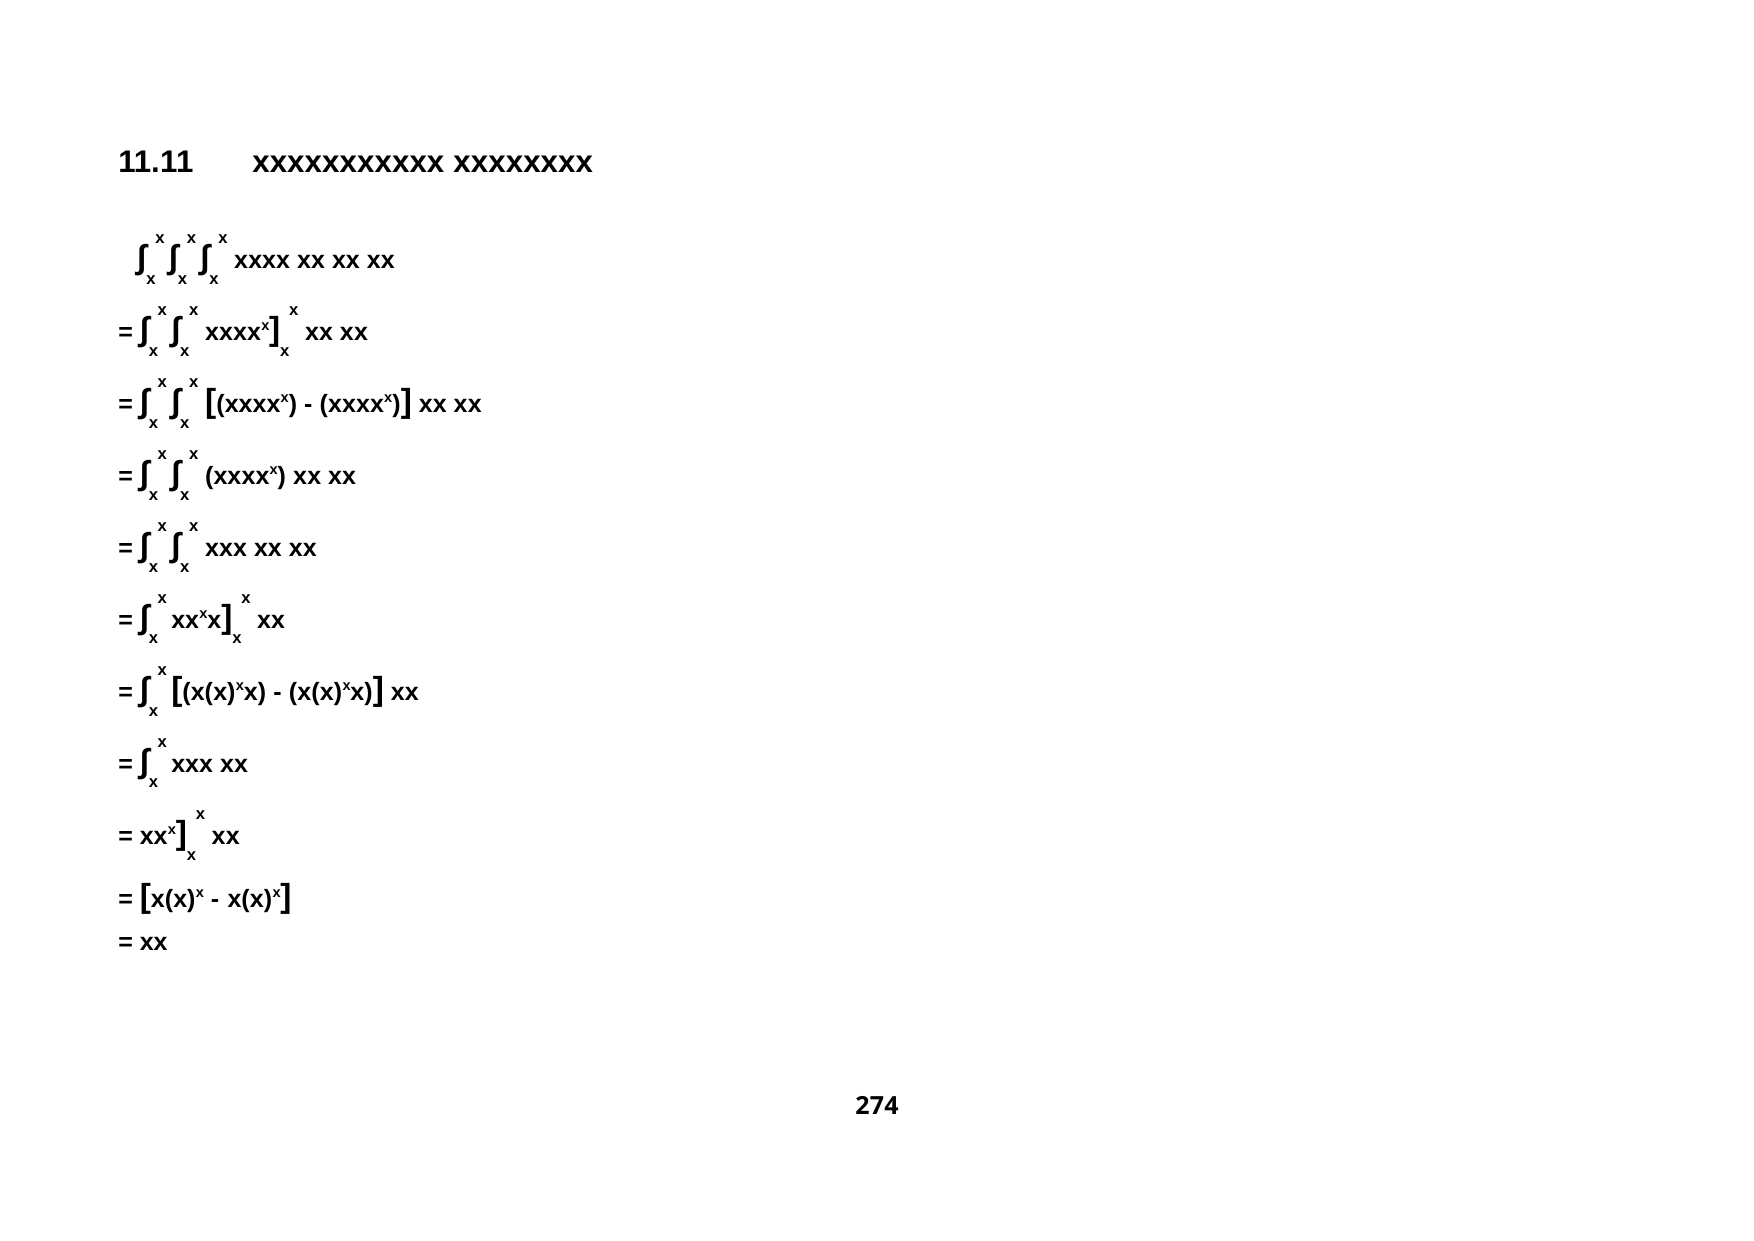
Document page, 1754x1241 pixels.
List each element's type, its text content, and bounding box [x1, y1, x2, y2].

text = ∫xx ∫xx (xxxxx) xx xx [118, 444, 1636, 504]
text = ∫xx xxxx]xx xx [118, 588, 1636, 648]
text ∫xx ∫xx ∫xx xxxx xx xx xx [118, 228, 1636, 288]
subtitle xxxxxxxxxxx xxxxxxxx [118, 143, 1636, 179]
text = ∫xx ∫xx xxx xx xx [118, 516, 1636, 576]
text = ∫xx ∫xx xxxxx]xx xx xx [118, 300, 1636, 360]
text = ∫xx xxx xx [118, 732, 1636, 792]
text = ∫xx [(x(x)xx) - (x(x)xx)] xx [118, 660, 1636, 719]
text = ∫xx ∫xx [(xxxxx) - (xxxxx)] xx xx [118, 372, 1636, 432]
text = xxx]xx xx [118, 804, 1636, 863]
text = xx [118, 927, 1636, 956]
text = [x(x)x - x(x)x] [118, 876, 1636, 914]
